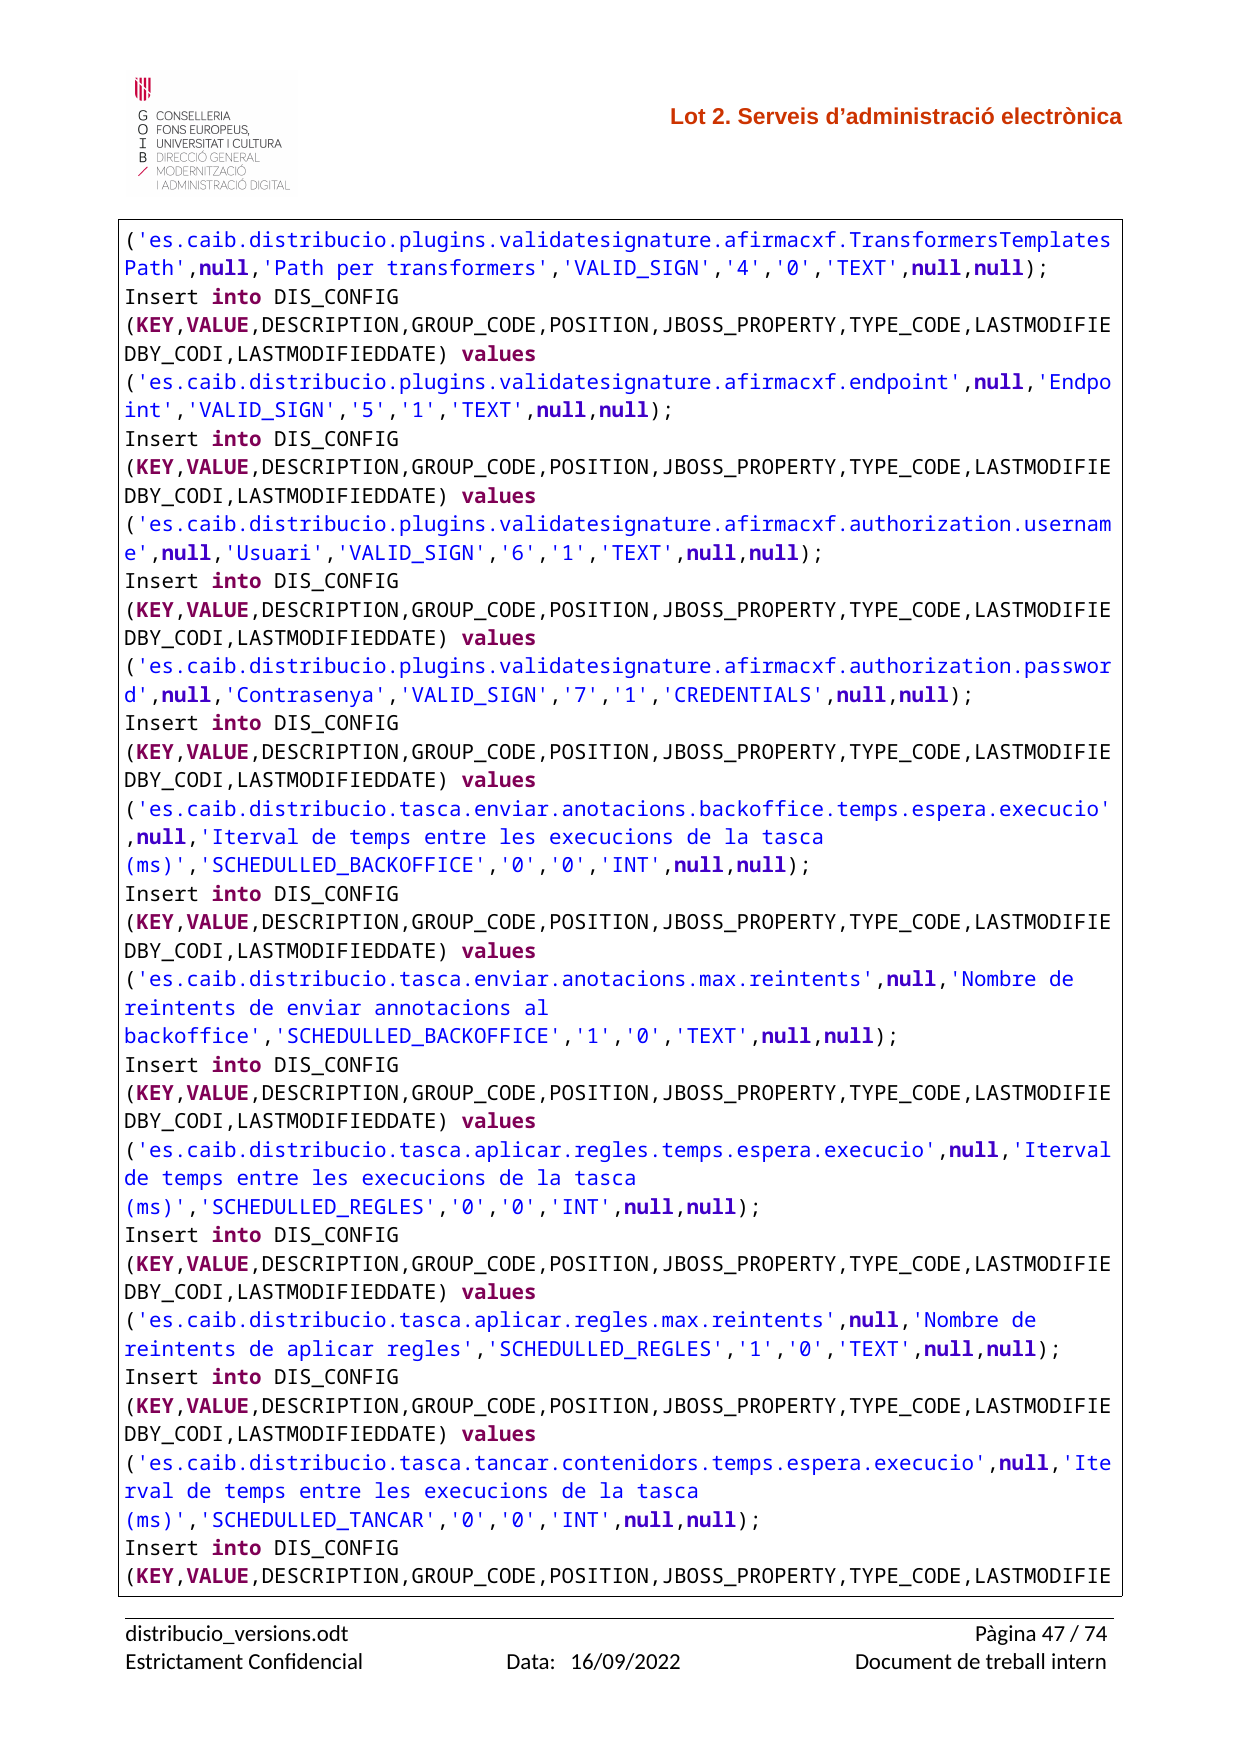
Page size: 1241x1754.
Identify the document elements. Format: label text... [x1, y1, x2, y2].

picture [126, 70, 299, 197]
table_header ('es.caib.distribucio.plugins.validatesignature.afirmacxf.TransformersTemplatesPath',null,'Path per transformers','VALID_SIGN','4','0','TEXT',null,null); Insert into DIS_CONFIG (KEY,VALUE,DESCRIPTION,GROUP_CODE,POSITION,JBOSS_PROPERTY,TYPE_CODE,LASTMODIFIEDBY_CODI,LASTMODIFIEDDATE) values ('es.caib.distribucio.plugins.validatesignature.afirmacxf.endpoint',null,'Endpoint','VALID_SIGN','5','1','TEXT',null,null); Insert into DIS_CONFIG (KEY,VALUE,DESCRIPTION,GROUP_CODE,POSITION,JBOSS_PROPERTY,TYPE_CODE,LASTMODIFIEDBY_CODI,LASTMODIFIEDDATE) values ('es.caib.distribucio.plugins.validatesignature.afirmacxf.authorization.username',null,'Usuari','VALID_SIGN','6','1','TEXT',null,null); Insert into DIS_CONFIG (KEY,VALUE,DESCRIPTION,GROUP_CODE,POSITION,JBOSS_PROPERTY,TYPE_CODE,LASTMODIFIEDBY_CODI,LASTMODIFIEDDATE) values ('es.caib.distribucio.plugins.validatesignature.afirmacxf.authorization.password',null,'Contrasenya','VALID_SIGN','7','1','CREDENTIALS',null,null); Insert into DIS_CONFIG (KEY,VALUE,DESCRIPTION,GROUP_CODE,POSITION,JBOSS_PROPERTY,TYPE_CODE,LASTMODIFIEDBY_CODI,LASTMODIFIEDDATE) values ('es.caib.distribucio.tasca.enviar.anotacions.backoffice.temps.espera.execucio',null,'Iterval de temps entre les execucions de la tasca (ms)','SCHEDULLED_BACKOFFICE','0','0','INT',null,null); Insert into DIS_CONFIG (KEY,VALUE,DESCRIPTION,GROUP_CODE,POSITION,JBOSS_PROPERTY,TYPE_CODE,LASTMODIFIEDBY_CODI,LASTMODIFIEDDATE) values ('es.caib.distribucio.tasca.enviar.anotacions.max.reintents',null,'Nombre de reintents de enviar annotacions al backoffice','SCHEDULLED_BACKOFFICE','1','0','TEXT',null,null); Insert into DIS_CONFIG (KEY,VALUE,DESCRIPTION,GROUP_CODE,POSITION,JBOSS_PROPERTY,TYPE_CODE,LASTMODIFIEDBY_CODI,LASTMODIFIEDDATE) values ('es.caib.distribucio.tasca.aplicar.regles.temps.espera.execucio',null,'Iterval de temps entre les execucions de la tasca (ms)','SCHEDULLED_REGLES','0','0','INT',null,null); Insert into DIS_CONFIG (KEY,VALUE,DESCRIPTION,GROUP_CODE,POSITION,JBOSS_PROPERTY,TYPE_CODE,LASTMODIFIEDBY_CODI,LASTMODIFIEDDATE) values ('es.caib.distribucio.tasca.aplicar.regles.max.reintents',null,'Nombre de reintents de aplicar regles','SCHEDULLED_REGLES','1','0','TEXT',null,null); Insert into DIS_CONFIG (KEY,VALUE,DESCRIPTION,GROUP_CODE,POSITION,JBOSS_PROPERTY,TYPE_CODE,LASTMODIFIEDBY_CODI,LASTMODIFIEDDATE) values ('es.caib.distribucio.tasca.tancar.contenidors.temps.espera.execucio',null,'Iterval de temps entre les execucions de la tasca (ms)','SCHEDULLED_TANCAR','0','0','INT',null,null); Insert into DIS_CONFIG (KEY,VALUE,DESCRIPTION,GROUP_CODE,POSITION,JBOSS_PROPERTY,TYPE_CODE,LASTMODIFIE [119, 220, 1122, 1596]
